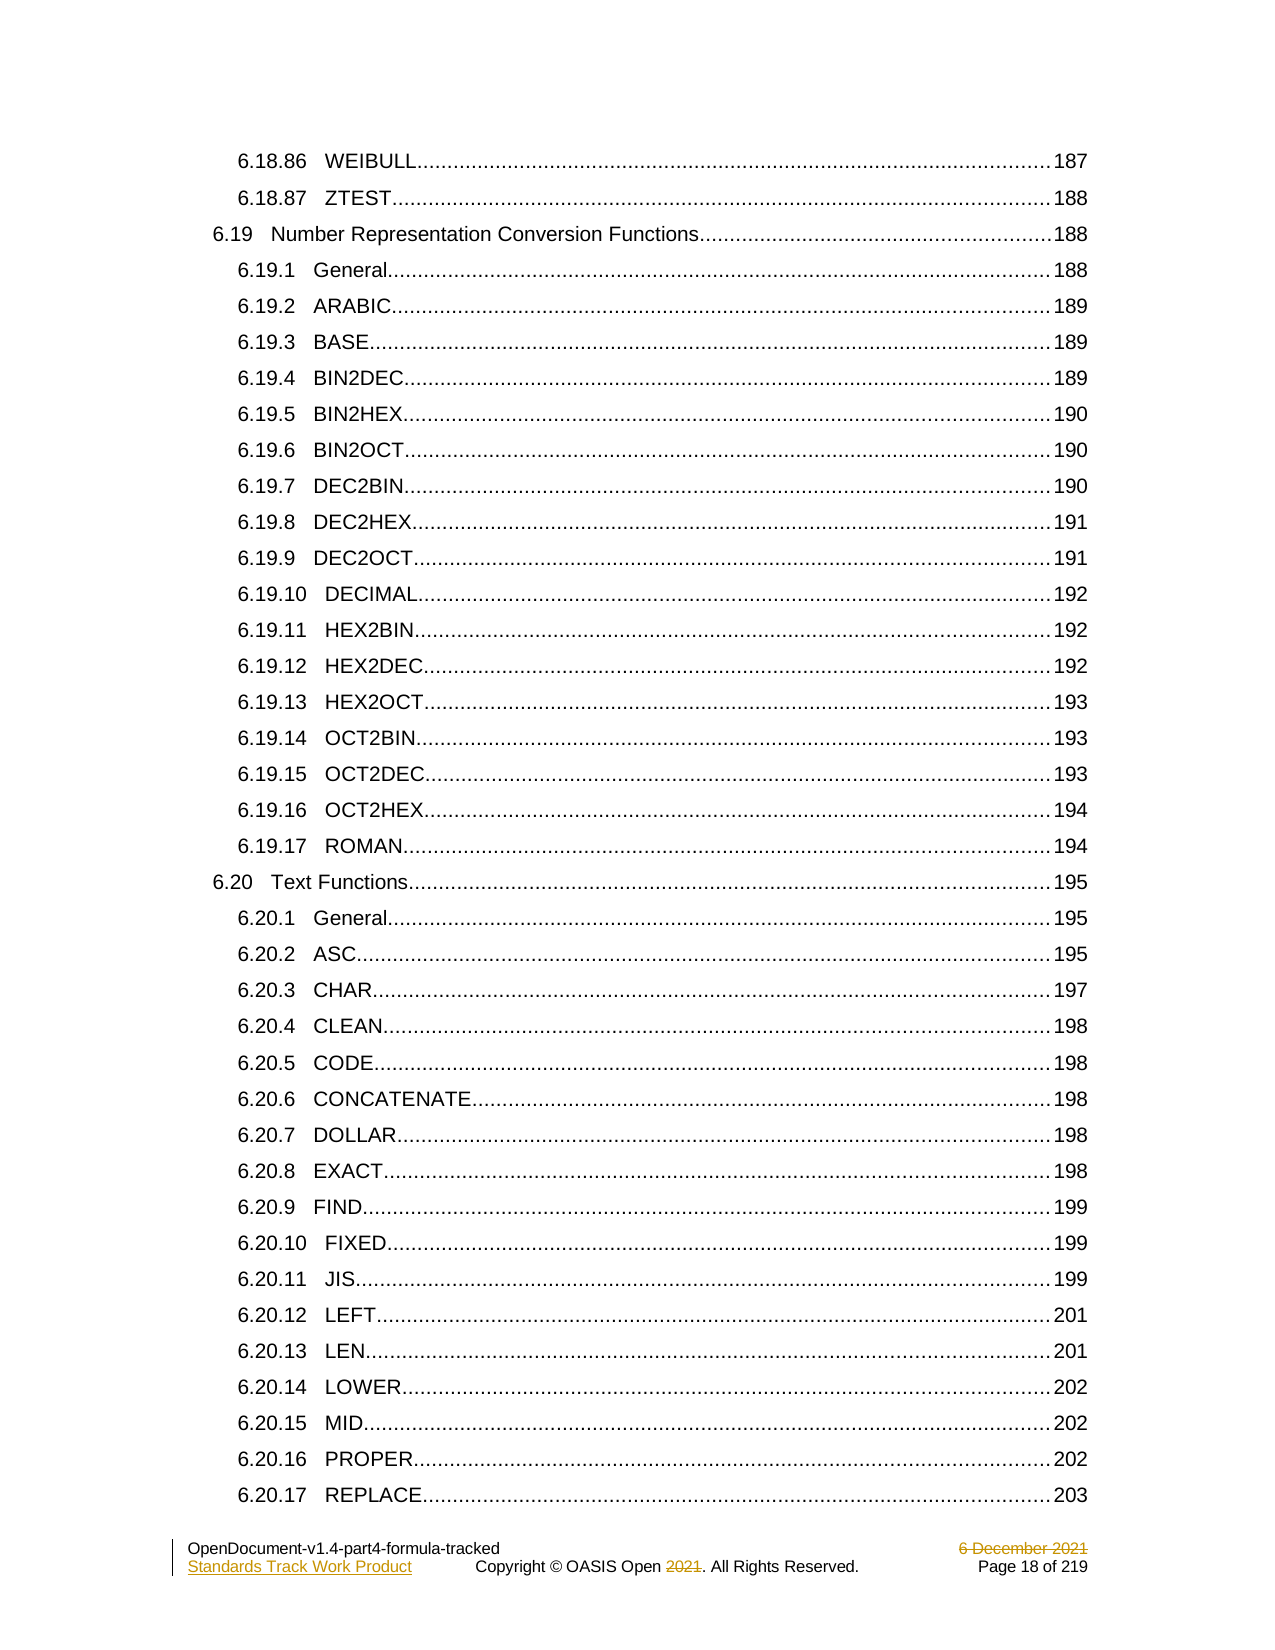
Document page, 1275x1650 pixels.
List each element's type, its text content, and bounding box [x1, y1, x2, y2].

text 6.19.1 General 188 [237, 258, 1088, 282]
text 6.19.14 OCT2BIN 193 [237, 727, 1088, 750]
text 6.20.11 JIS 199 [237, 1267, 1088, 1291]
text 6.19.4 BIN2DEC 189 [237, 366, 1088, 390]
text 6.20.1 General 195 [237, 907, 1088, 930]
text 6.20.5 CODE 198 [237, 1051, 1088, 1074]
text 6.19.8 DEC2HEX 191 [237, 510, 1088, 534]
text 6.20.13 LEN 201 [237, 1339, 1088, 1363]
text 6.20.4 CLEAN 198 [237, 1015, 1088, 1038]
text 6.20.12 LEFT 201 [237, 1303, 1088, 1327]
text 6.20.3 CHAR 197 [237, 979, 1088, 1002]
text 6.18.86 WEIBULL 187 [237, 150, 1088, 173]
text 6.19.17 ROMAN 194 [237, 835, 1088, 858]
text 6.19.7 DEC2BIN 190 [237, 474, 1088, 498]
text 6.20.2 ASC 195 [237, 943, 1088, 966]
text 6.20.6 CONCATENATE 198 [237, 1087, 1088, 1111]
text 6.19.15 OCT2DEC 193 [237, 763, 1088, 786]
text 6.20.7 DOLLAR 198 [237, 1123, 1088, 1147]
text 6.19.11 HEX2BIN 192 [237, 618, 1088, 642]
text 6.20.15 MID 202 [237, 1411, 1088, 1435]
text 6.19.2 ARABIC 189 [237, 294, 1088, 318]
text 6.19 Number Representation Conversion Functions 188 [212, 222, 1088, 246]
text 6.20.16 PROPER 202 [237, 1447, 1088, 1471]
text 6.20.9 FIND 199 [237, 1195, 1088, 1219]
text 6.20.8 EXACT 198 [237, 1159, 1088, 1183]
text 6.20.17 REPLACE 203 [237, 1483, 1088, 1507]
text 6.20.14 LOWER 202 [237, 1375, 1088, 1399]
text 6.18.87 ZTEST 188 [237, 186, 1088, 209]
text 6.19.13 HEX2OCT 193 [237, 691, 1088, 714]
text 6.19.12 HEX2DEC 192 [237, 654, 1088, 678]
text 6.19.9 DEC2OCT 191 [237, 546, 1088, 570]
text 6.19.6 BIN2OCT 190 [237, 438, 1088, 462]
text 6.19.5 BIN2HEX 190 [237, 402, 1088, 426]
text 6.19.16 OCT2HEX 194 [237, 799, 1088, 822]
text 6.19.3 BASE 189 [237, 330, 1088, 354]
text 6.19.10 DECIMAL 192 [237, 582, 1088, 606]
text 6.20.10 FIXED 199 [237, 1231, 1088, 1255]
text 6.20 Text Functions 195 [212, 871, 1088, 894]
